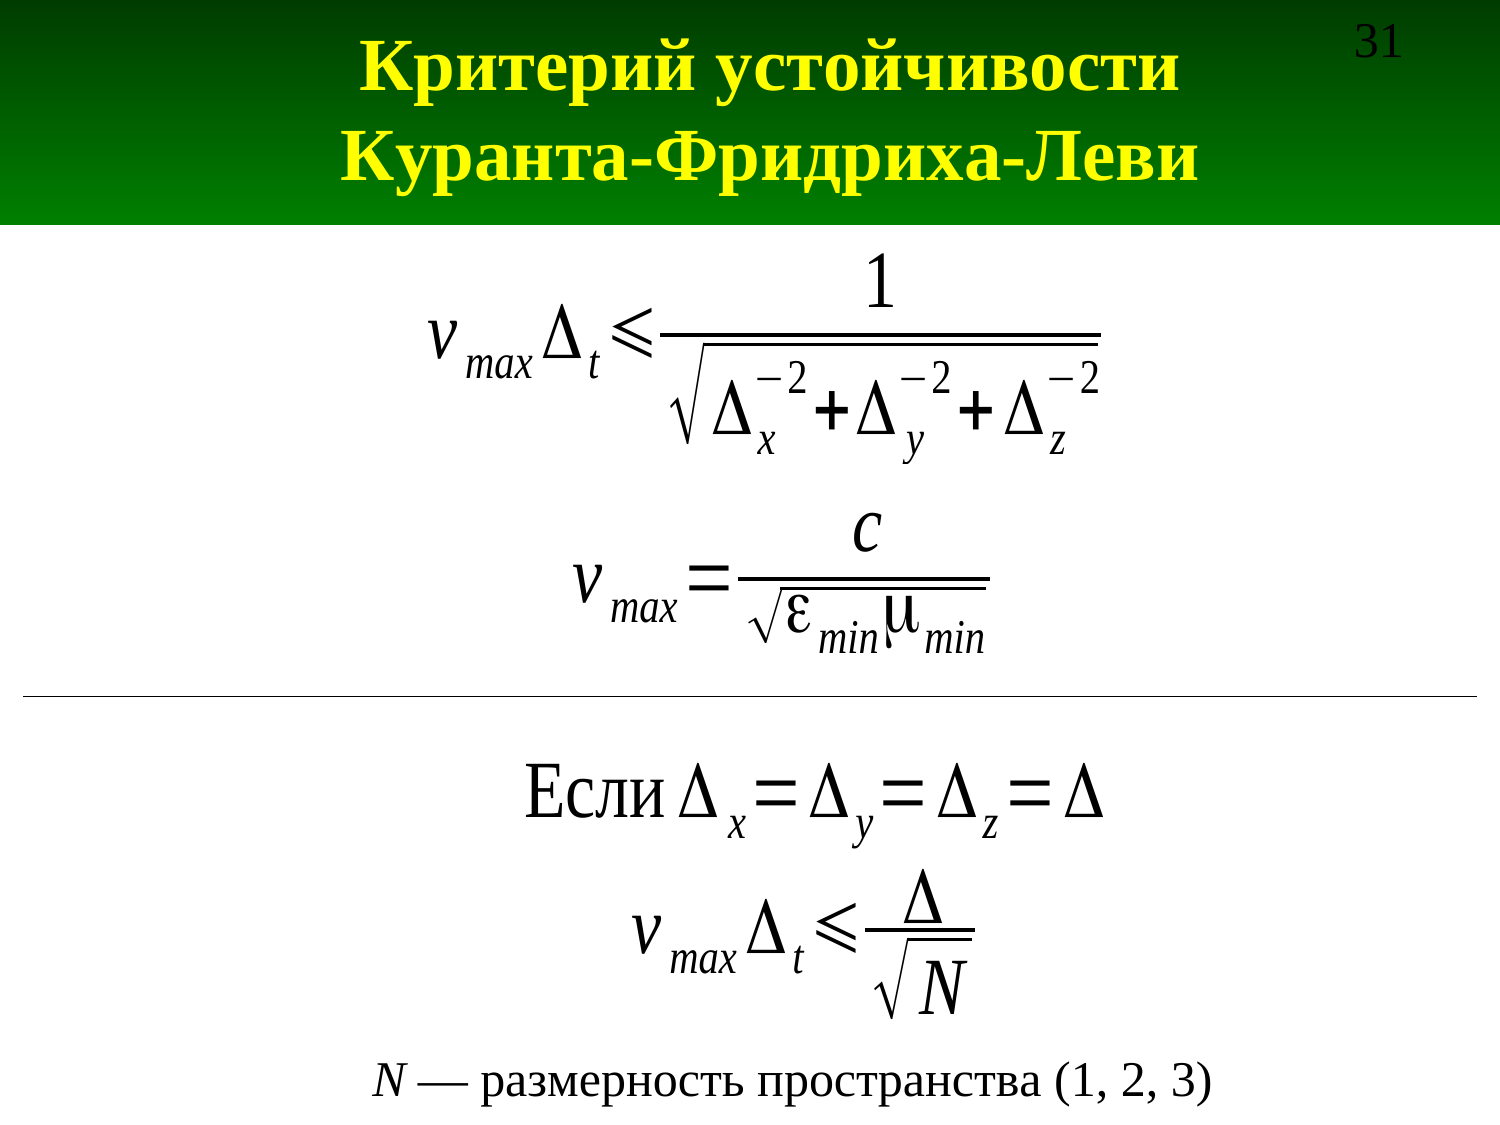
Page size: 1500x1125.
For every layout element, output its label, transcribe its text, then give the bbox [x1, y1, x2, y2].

chart [410, 236, 1123, 464]
title Критерий устойчивости Куранта-Фридриха-Леви [100, 7, 1441, 204]
chart [555, 480, 1011, 662]
text_box N — размерность пространства (1, 2, 3) [357, 1039, 1229, 1115]
chart [614, 862, 997, 1034]
chart [507, 746, 1123, 851]
